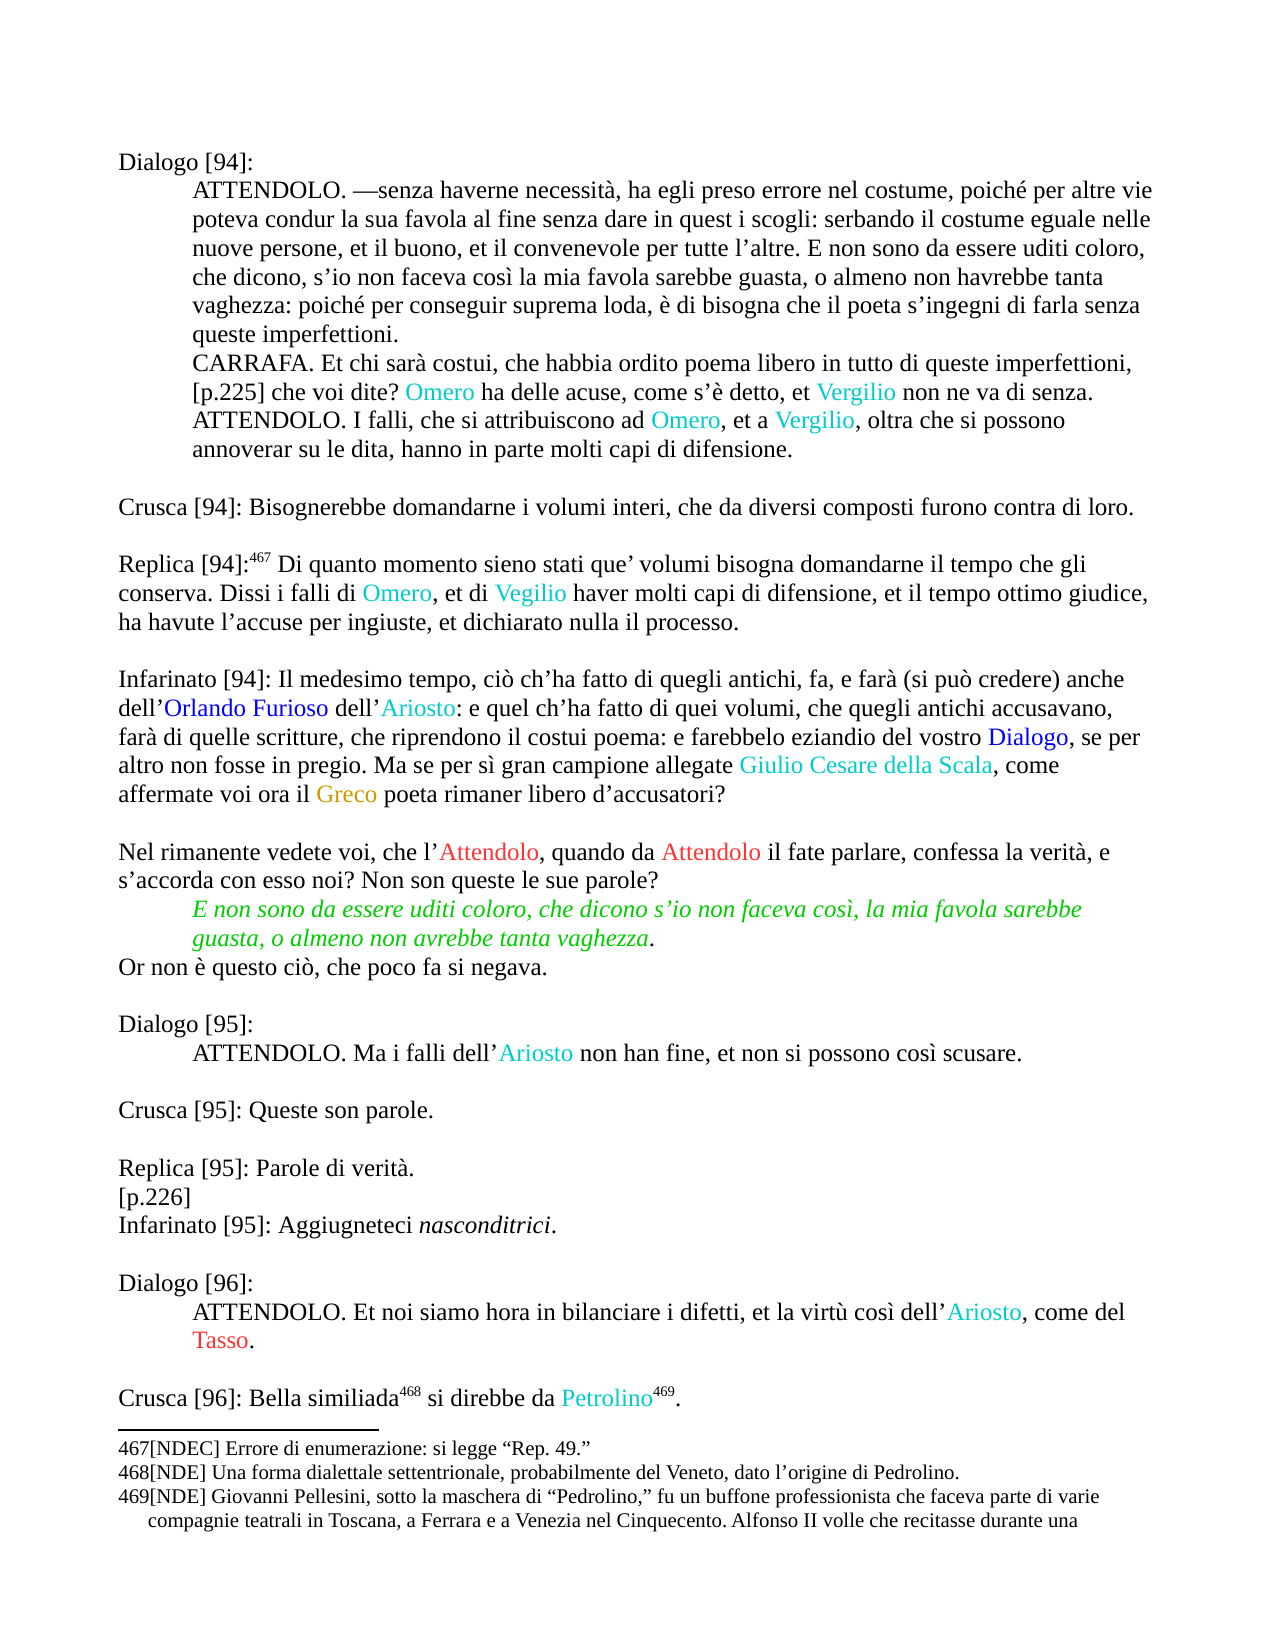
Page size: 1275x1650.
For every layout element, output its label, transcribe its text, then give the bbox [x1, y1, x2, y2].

text Crusca [96]: Bella similiada si direbbe da Petrolino. [118, 1383, 1157, 1412]
text Dialogo [95]: [118, 1009, 1157, 1038]
text Replica [95]: Parole di verità. [118, 1153, 1157, 1182]
text Crusca [94]: Bisognerebbe domandarne i volumi interi, che da diversi composti furono contra di loro. [118, 492, 1157, 521]
text Replica [94]: Di quanto momento sieno stati que’ volumi bisogna domandarne il tempo che gli conserva. Dissi i falli di Omero, et di Vegilio haver molti capi di difensione, et il tempo ottimo giudice, ha havute l’accuse per ingiuste, et dichiarato nulla il processo. [118, 549, 1157, 636]
text Dialogo [94]: [118, 147, 1157, 176]
text ATTENDOLO. I falli, che si attribuiscono ad Omero, et a Vergilio, oltra che si possono annoverar su le dita, hanno in parte molti capi di difensione. [192, 406, 1157, 463]
text [p.226] [118, 1182, 1157, 1211]
text ATTENDOLO. Et noi siamo hora in bilanciare i difetti, et la virtù così dell’Ariosto, come del Tasso. [192, 1297, 1157, 1354]
text Nel rimanente vedete voi, che l’Attendolo, quando da Attendolo il fate parlare, confessa la verità, e s’accorda con esso noi? Non son queste le sue parole? [118, 837, 1157, 894]
text [NDE] Giovanni Pellesini, sotto la maschera di “Pedrolino,” fu un buffone professionista che faceva parte di varie compagnie teatrali in Toscana, a Ferrara e a Venezia nel Cinquecento. Alfonso II volle che recitasse durante una [118, 1484, 1157, 1532]
text Dialogo [96]: [118, 1268, 1157, 1297]
text ATTENDOLO. Ma i falli dell’Ariosto non han fine, et non si possono così scusare. [118, 1038, 1157, 1067]
text E non sono da essere uditi coloro, che dicono s’io non faceva così, la mia favola sarebbe guasta, o almeno non avrebbe tanta vaghezza. [192, 894, 1157, 952]
text CARRAFA. Et chi sarà costui, che habbia ordito poema libero in tutto di queste imperfettioni, [p.225] che voi dite? Omero ha delle acuse, come s’è detto, et Vergilio non ne va di senza. [192, 348, 1157, 406]
text [NDE] Una forma dialettale settentrionale, probabilmente del Veneto, dato l’origine di Pedrolino. [118, 1460, 1157, 1484]
text ATTENDOLO. —senza haverne necessità, ha egli preso errore nel costume, poiché per altre vie poteva condur la sua favola al fine senza dare in quest i scogli: serbando il costume eguale nelle nuove persone, et il buono, et il convenevole per tutte l’altre. E non sono da essere uditi coloro, che dicono, s’io non faceva così la mia favola sarebbe guasta, o almeno non havrebbe tanta vaghezza: poiché per conseguir suprema loda, è di bisogna che il poeta s’ingegni di farla senza queste imperfettioni. [192, 176, 1157, 348]
text Infarinato [94]: Il medesimo tempo, ciò ch’ha fatto di quegli antichi, fa, e farà (si può credere) anche dell’Orlando Furioso dell’Ariosto: e quel ch’ha fatto di quei volumi, che quegli antichi accusavano, farà di quelle scritture, che riprendono il costui poema: e farebbelo eziandio del vostro Dialogo, se per altro non fosse in pregio. Ma se per sì gran campione allegate Giulio Cesare della Scala, come affermate voi ora il Greco poeta rimaner libero d’accusatori? [118, 664, 1157, 808]
text Or non è questo ciò, che poco fa si negava. [118, 952, 1157, 981]
text [NDEC] Errore di enumerazione: si legge “Rep. 49.” [118, 1436, 1157, 1460]
text Crusca [95]: Queste son parole. [118, 1096, 1157, 1124]
text Infarinato [95]: Aggiugneteci nasconditrici. [118, 1211, 1157, 1239]
